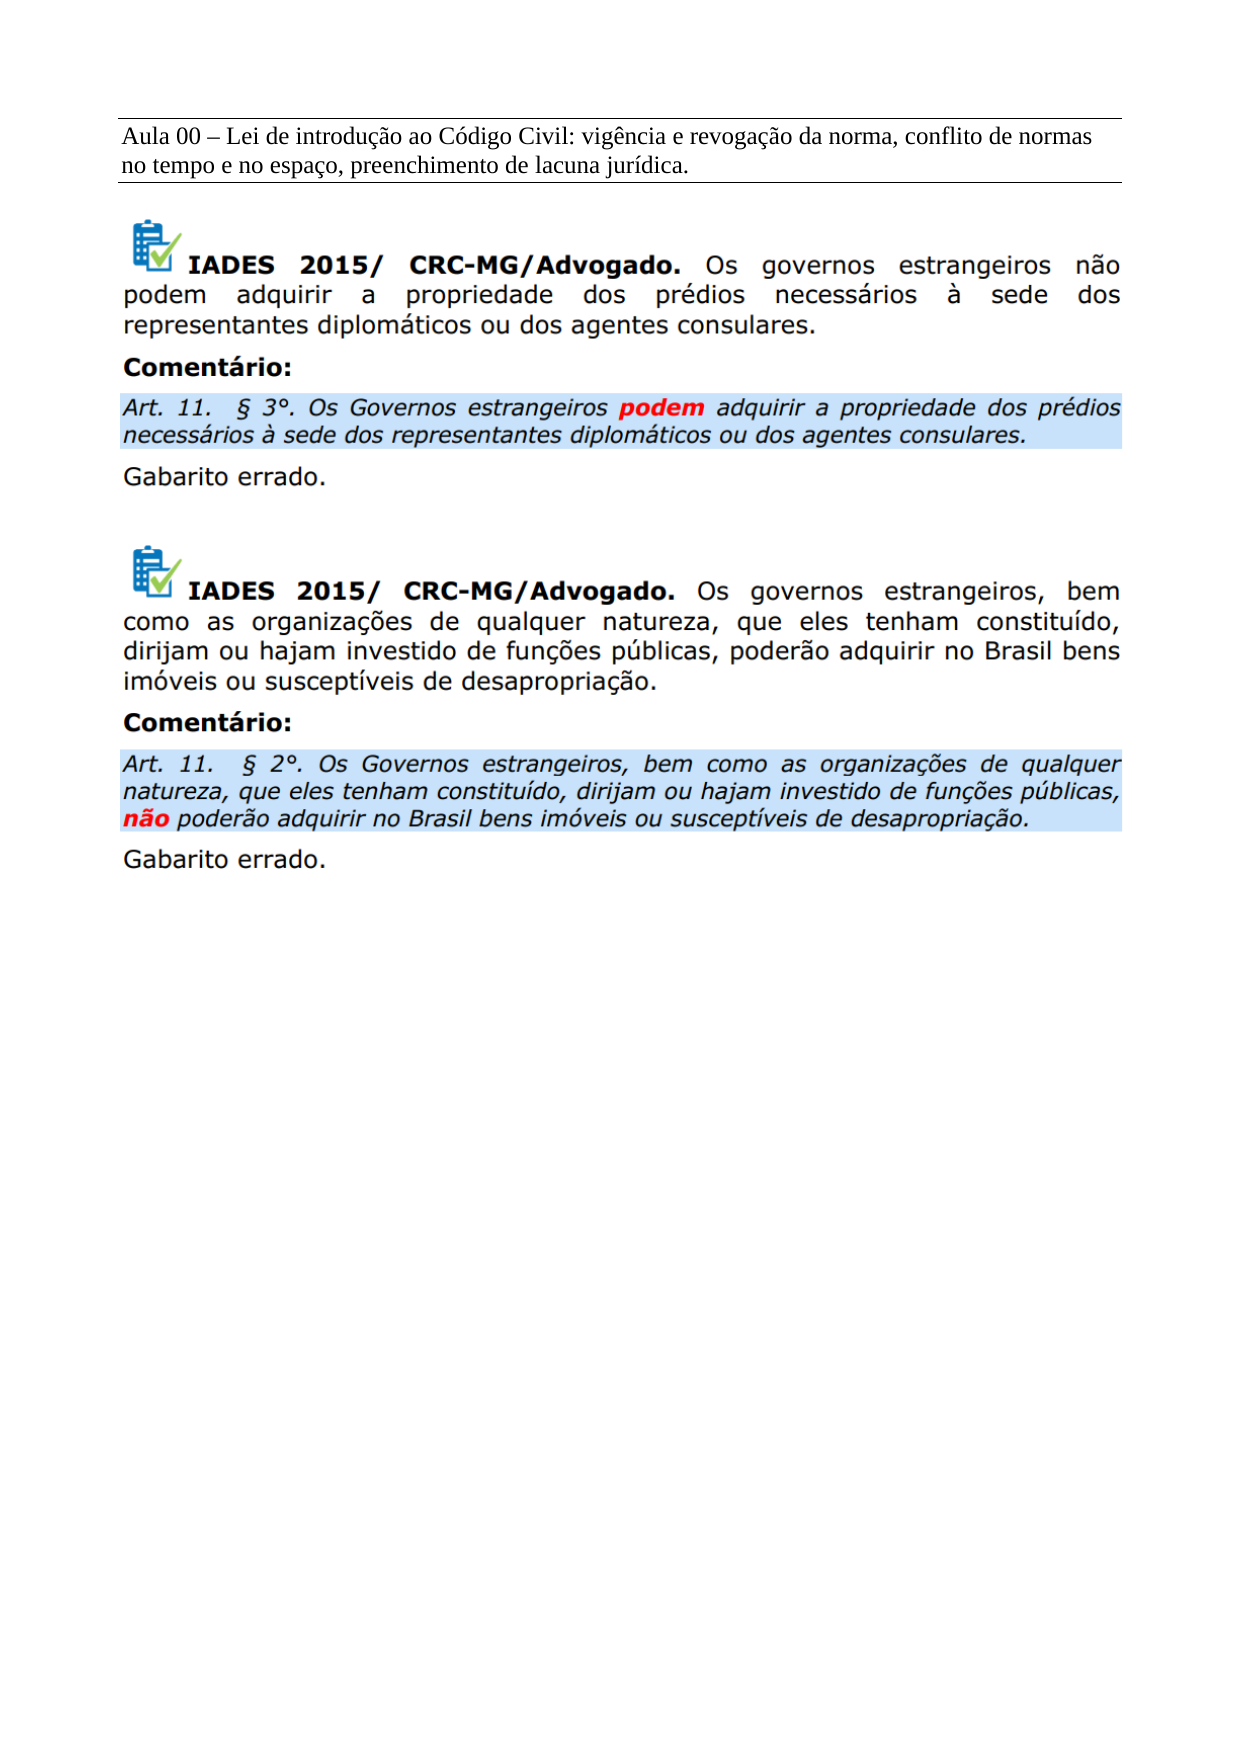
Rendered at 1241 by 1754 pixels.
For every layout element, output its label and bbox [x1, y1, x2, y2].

picture [118, 211, 1123, 875]
